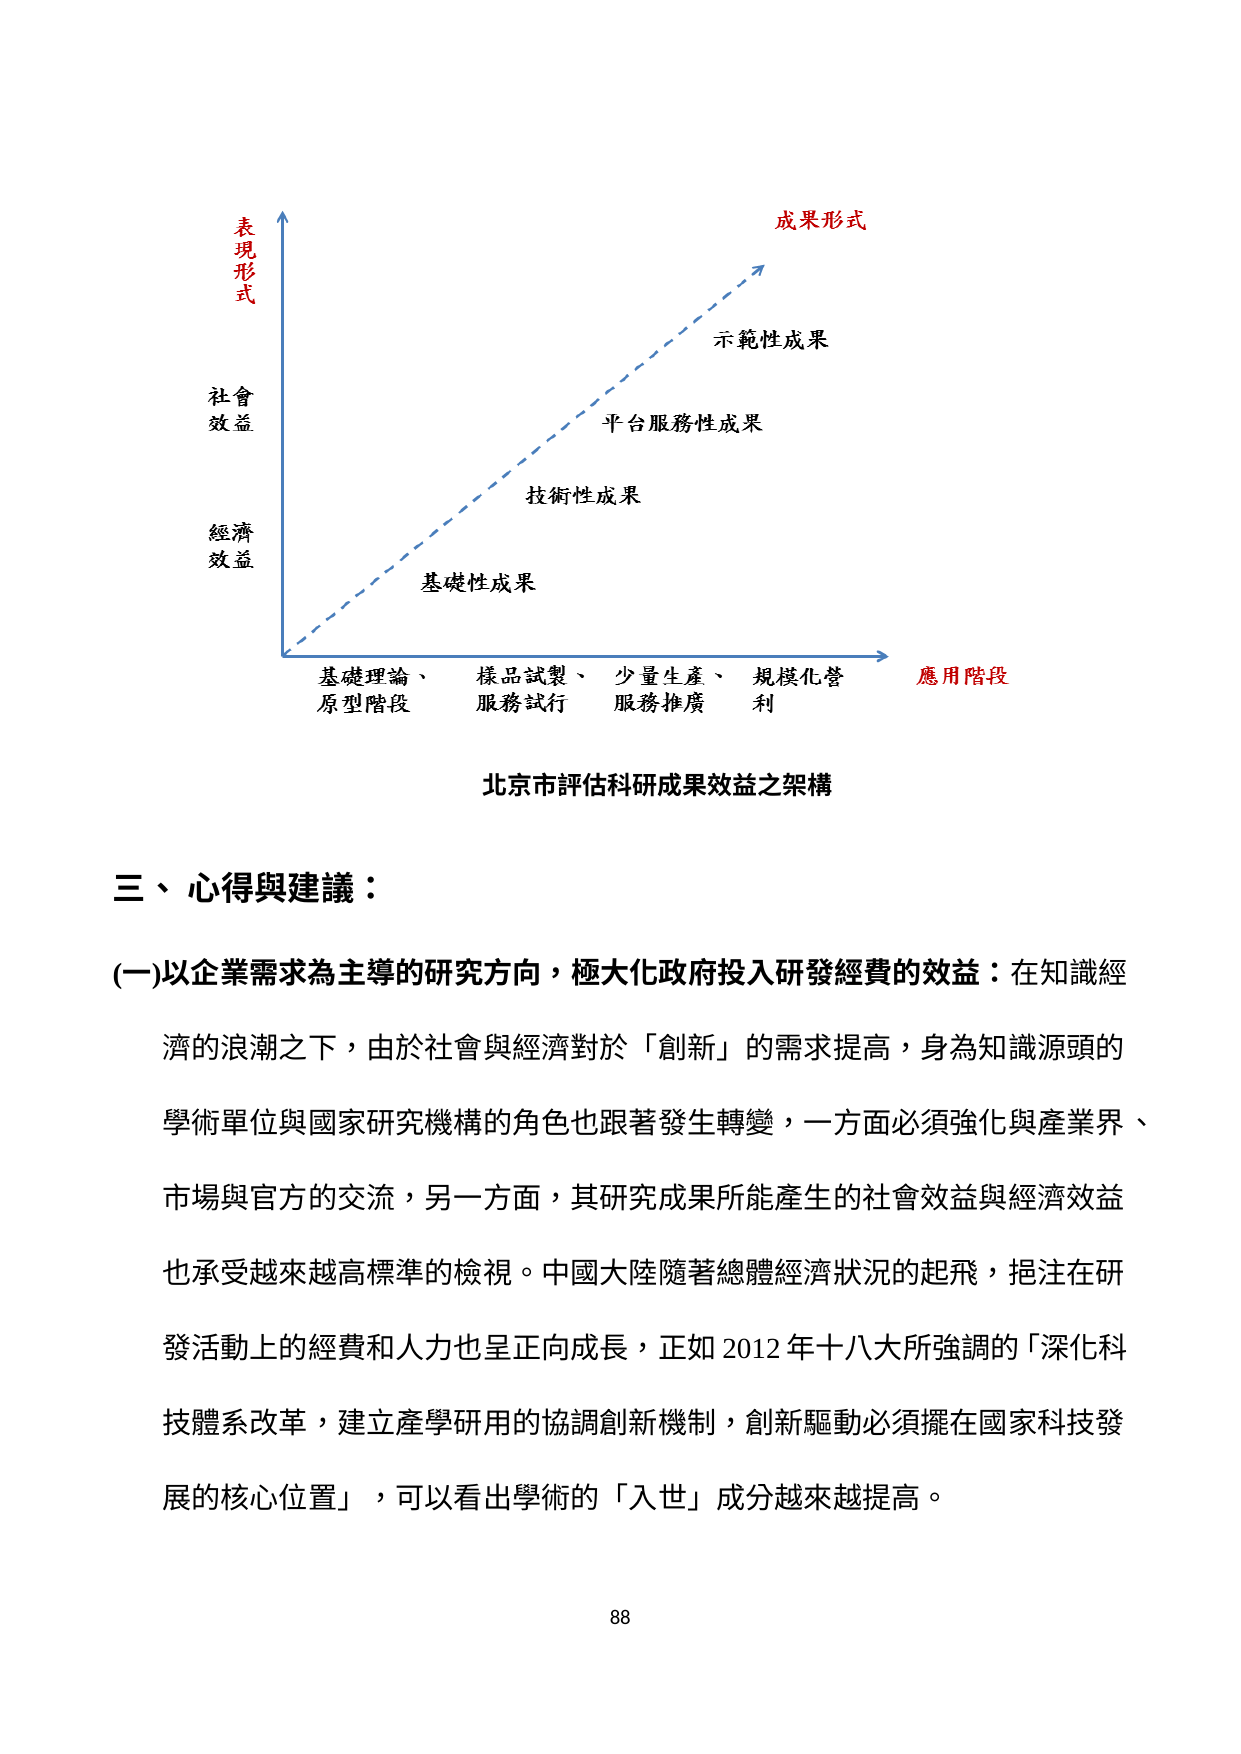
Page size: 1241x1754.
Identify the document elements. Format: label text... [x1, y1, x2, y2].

text (一)以企業需求為主導的研究方向，極大化政府投入研發經費的效益：在知識經濟的浪潮之下，由於社會與經濟對於「創新」的需求提高，身為知識源頭的學術單位與國家研究機構的角色也跟著發生轉變，一方面必須強化與產業界、市場與官方的交流，另一方面，其研究成果所能產生的社會效益與經濟效益也承受越來越高標準的檢視。中國大陸隨著總體經濟狀況的起飛，挹注在研發活動上的經費和人力也呈正向成長，正如2012年十八大所強調的「深化科技體系改革，建立產學研用的協調創新機制，創新驅動必須擺在國家科技發展的核心位置」，可以看出學術的「入世」成分越來越提高。 [112, 933, 1128, 1533]
list 心得與建議： [112, 849, 1128, 924]
text 北京市評估科研成果效益之架構 [186, 764, 1128, 802]
picture [187, 164, 1022, 741]
